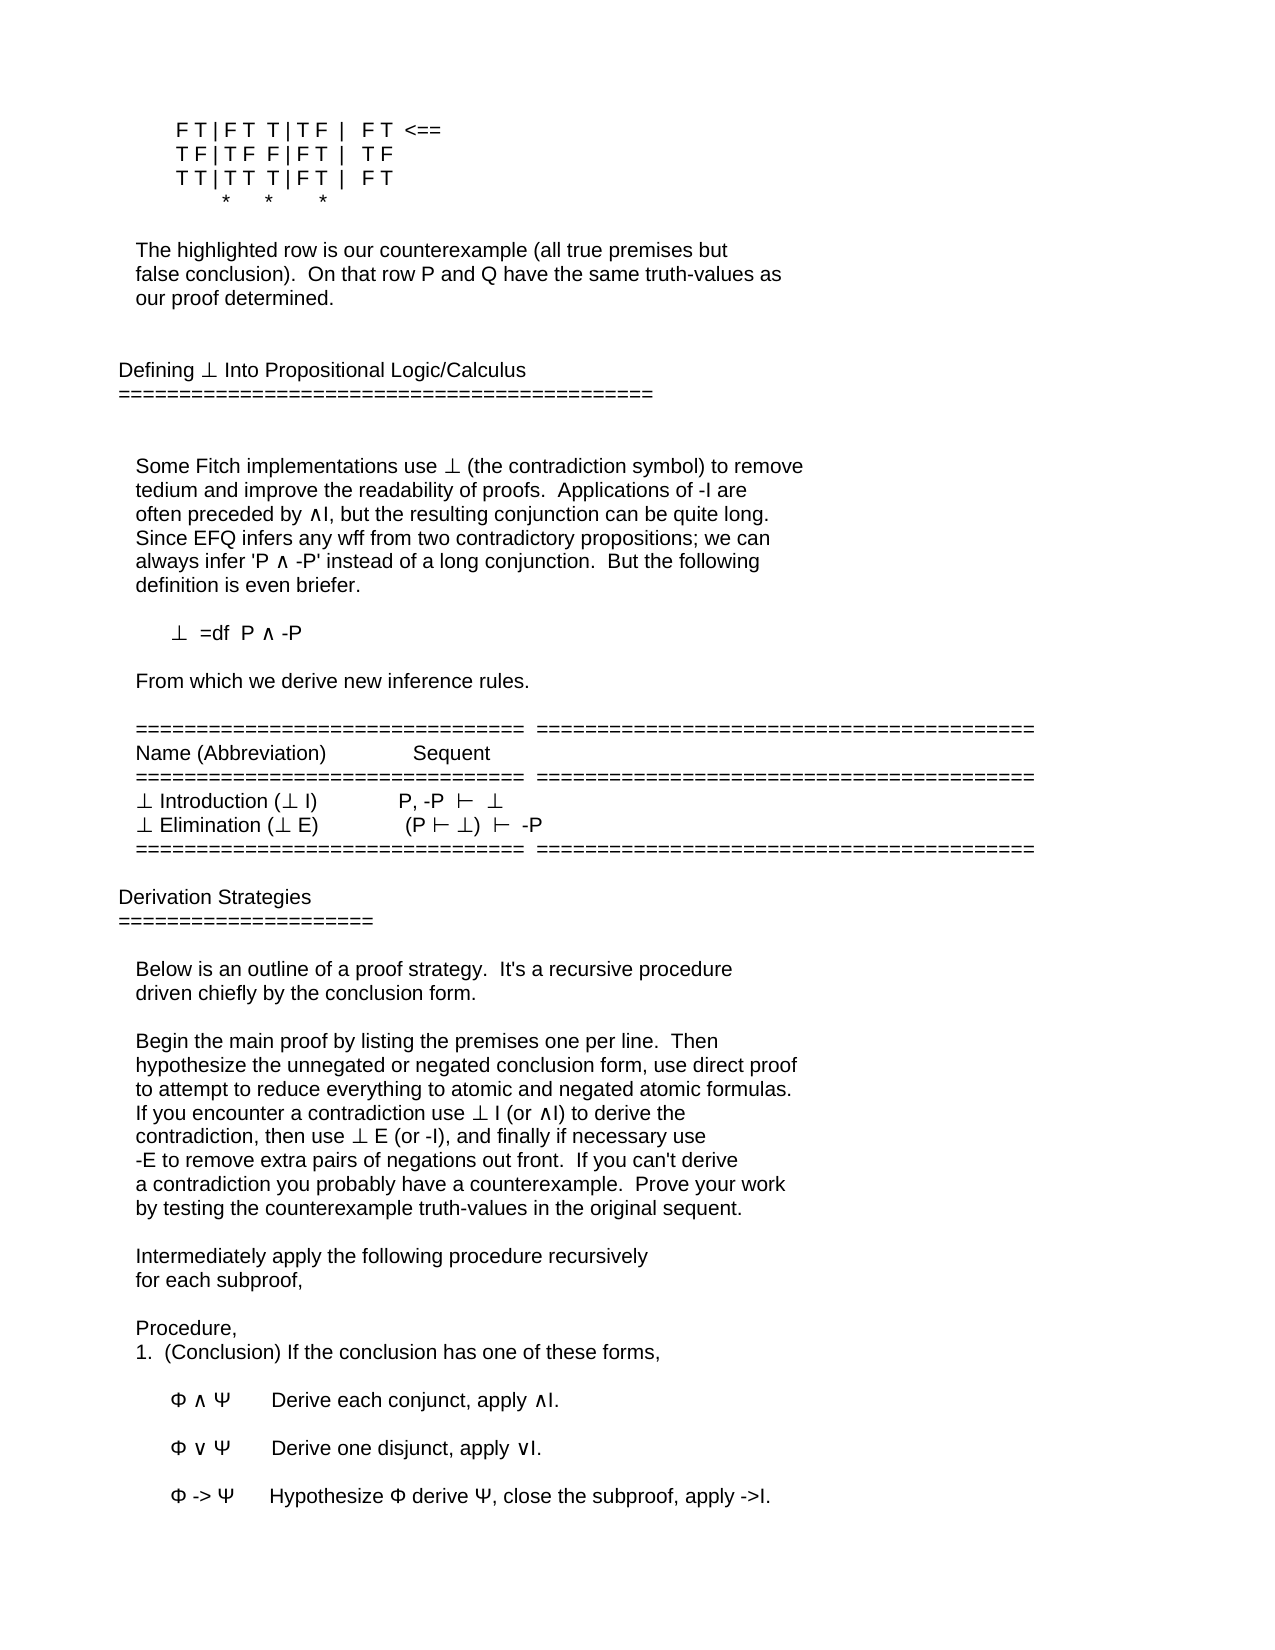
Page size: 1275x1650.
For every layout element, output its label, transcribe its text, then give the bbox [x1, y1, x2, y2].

text false conclusion). On that row P and Q have the same truth-values as [118, 262, 1157, 286]
text Φ -> Ψ Hypothesize Φ derive Ψ, close the subproof, apply ->I. [118, 1484, 1157, 1508]
text always infer 'P ∧ -P' instead of a long conjunction. But the following [118, 549, 1157, 573]
text Defining ⊥ Into Propositional Logic/Calculus [118, 358, 1157, 382]
text Begin the main proof by listing the premises one per line. Then [118, 1028, 1157, 1052]
text * * * [118, 190, 1157, 214]
text definition is even briefer. [118, 573, 1157, 597]
text a contradiction you probably have a counterexample. Prove your work [118, 1172, 1157, 1196]
text contradiction, then use ⊥ E (or -I), and finally if necessary use [118, 1124, 1157, 1148]
text ⊥ =df P ∧ -P [118, 621, 1157, 645]
text ================================ ========================================= [118, 837, 1157, 861]
text If you encounter a contradiction use ⊥ I (or ∧I) to derive the [118, 1100, 1157, 1124]
text driven chiefly by the conclusion form. [118, 981, 1157, 1004]
text -E to remove extra pairs of negations out front. If you can't derive [118, 1148, 1157, 1172]
text Φ ∨ Ψ Derive one disjunct, apply ∨I. [118, 1436, 1157, 1460]
text for each subproof, [118, 1268, 1157, 1292]
text often preceded by ∧I, but the resulting conjunction can be quite long. [118, 501, 1157, 525]
text ⊥ Introduction (⊥ I) P, -P ⊢ ⊥ [118, 789, 1157, 813]
text Some Fitch implementations use ⊥ (the contradiction symbol) to remove [118, 453, 1157, 477]
text Derivation Strategies [118, 885, 1157, 909]
text ⊥ Elimination (⊥ E) (P ⊢ ⊥) ⊢ -P [118, 813, 1157, 837]
text T F | T F F | F T | T F [118, 142, 1157, 166]
text F T | F T T | T F | F T <== [118, 118, 1157, 142]
text Name (Abbreviation) Sequent [118, 741, 1157, 765]
text our proof determined. [118, 286, 1157, 310]
text ================================ ========================================= [118, 717, 1157, 741]
text Intermediately apply the following procedure recursively [118, 1244, 1157, 1268]
text to attempt to reduce everything to atomic and negated atomic formulas. [118, 1076, 1157, 1100]
text ===================== [118, 909, 1157, 933]
text Procedure, [118, 1316, 1157, 1340]
text The highlighted row is our counterexample (all true premises but [118, 238, 1157, 262]
text Since EFQ infers any wff from two contradictory propositions; we can [118, 525, 1157, 549]
text by testing the counterexample truth-values in the original sequent. [118, 1196, 1157, 1220]
text ============================================ [118, 382, 1157, 406]
text 1. (Conclusion) If the conclusion has one of these forms, [118, 1340, 1157, 1364]
text tedium and improve the readability of proofs. Applications of -I are [118, 477, 1157, 501]
text Φ ∧ Ψ Derive each conjunct, apply ∧I. [118, 1388, 1157, 1412]
text Below is an outline of a proof strategy. It's a recursive procedure [118, 957, 1157, 981]
text From which we derive new inference rules. [118, 669, 1157, 693]
text T T | T T T | F T | F T [118, 166, 1157, 190]
text hypothesize the unnegated or negated conclusion form, use direct proof [118, 1052, 1157, 1076]
text ================================ ========================================= [118, 765, 1157, 789]
